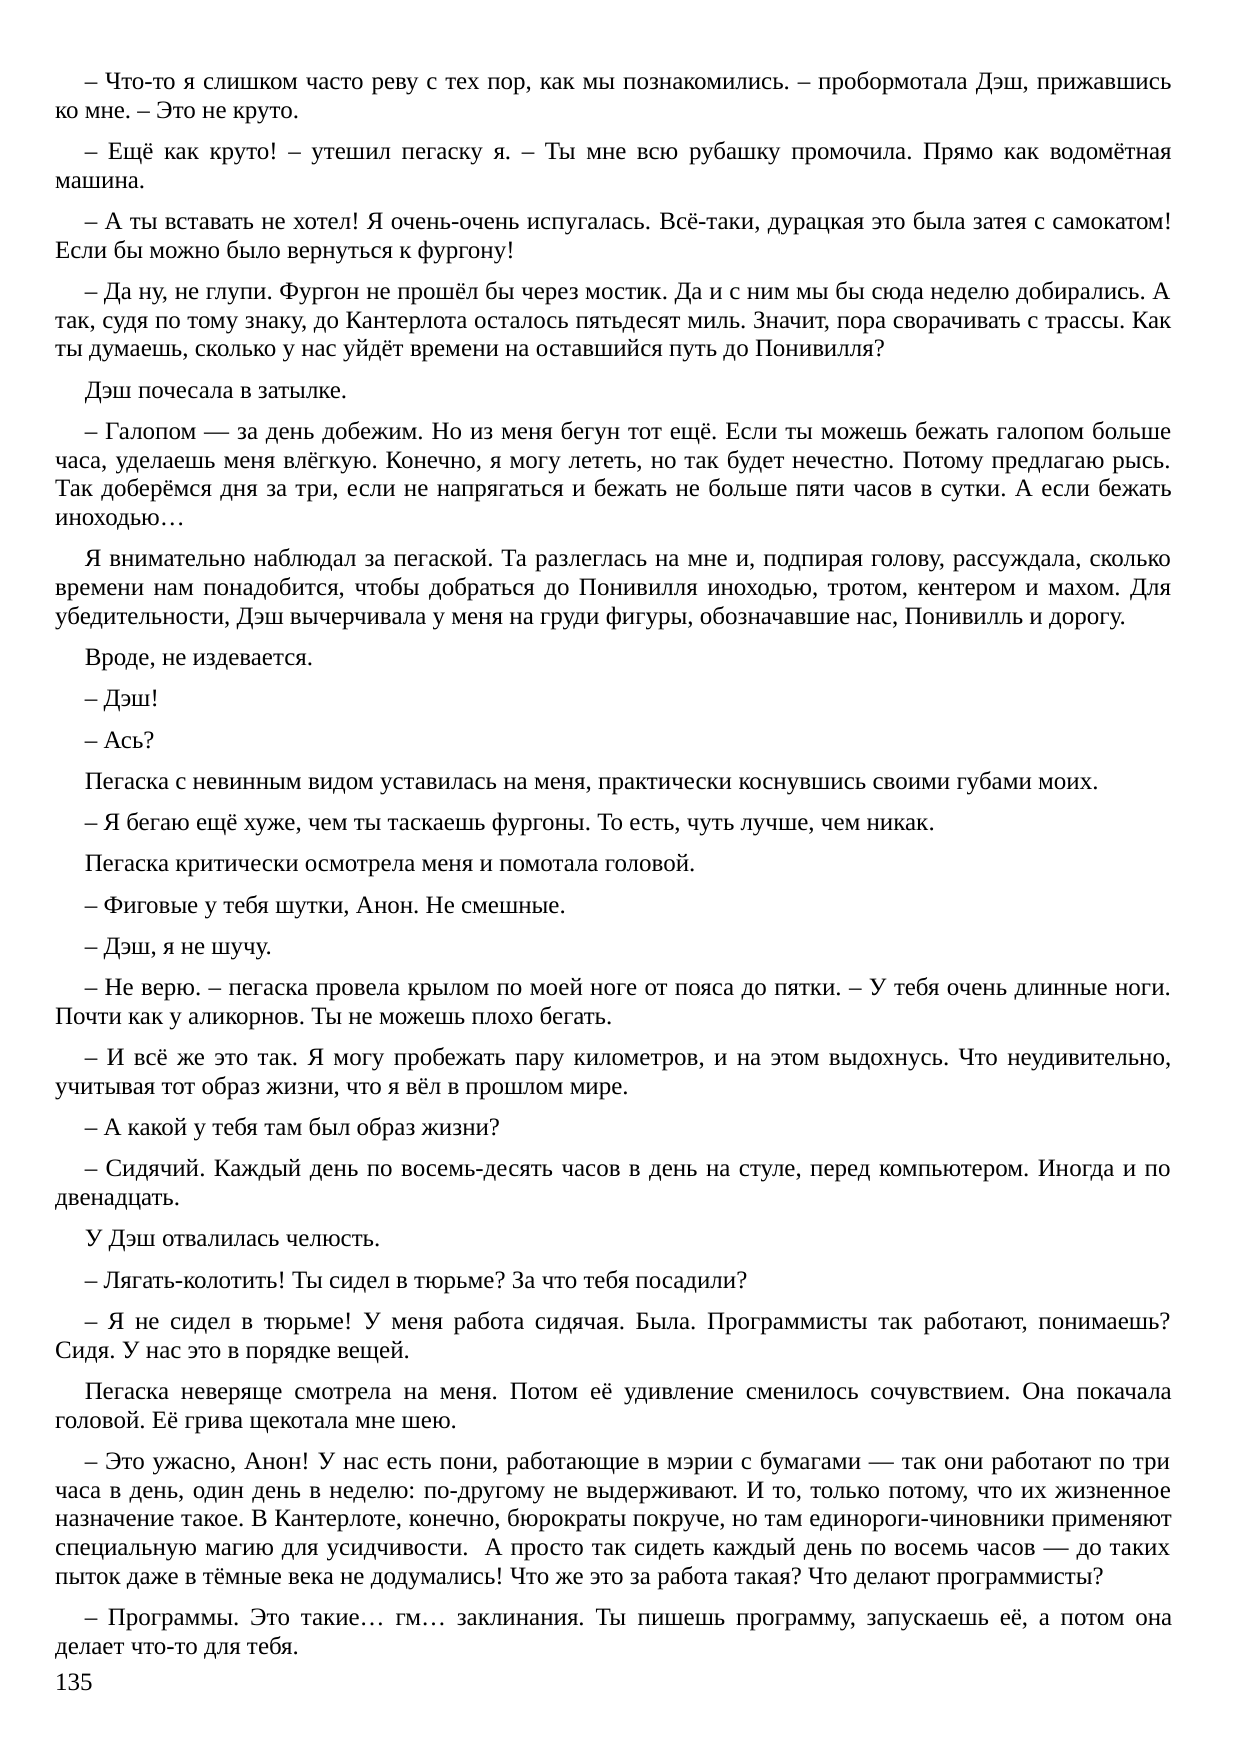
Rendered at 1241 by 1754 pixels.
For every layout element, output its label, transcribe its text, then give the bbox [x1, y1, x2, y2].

text – Фиговые у тебя шутки, Анон. Не смешные. [55, 890, 1173, 918]
text – А какой у тебя там был образ жизни? [55, 1112, 1173, 1141]
text – Лягать-колотить! Ты сидел в тюрьме? За что тебя посадили? [55, 1265, 1173, 1293]
text – Я бегаю ещё хуже, чем ты таскаешь фургоны. То есть, чуть лучше, чем никак. [55, 807, 1173, 836]
text – Сидячий. Каждый день по восемь-десять часов в день на стуле, перед компьютером. Иногда и по двенадцать. [55, 1153, 1173, 1211]
text – Ась? [55, 725, 1173, 753]
text Пегаска неверяще смотрела на меня. Потом её удивление сменилось сочувствием. Она покачала головой. Её грива щекотала мне шею. [55, 1376, 1173, 1433]
text – Что-то я слишком часто реву с тех пор, как мы познакомились. – пробормотала Дэш, прижавшись ко мне. – Это не круто. [55, 66, 1173, 123]
text – И всё же это так. Я могу пробежать пару километров, и на этом выдохнусь. Что неудивительно, учитывая тот образ жизни, что я вёл в прошлом мире. [55, 1042, 1173, 1100]
text Я внимательно наблюдал за пегаской. Та разлеглась на мне и, подпирая голову, рассуждала, сколько времени нам понадобится, чтобы добраться до Понивилля иноходью, тротом, кентером и махом. Для убедительности, Дэш вычерчивала у меня на груди фигуры, обозначавшие нас, Понивилль и дорогу. [55, 543, 1173, 630]
text Дэш почесала в затылке. [55, 375, 1173, 403]
text – Программы. Это такие… гм… заклинания. Ты пишешь программу, запускаешь её, а потом она делает что-то для тебя. [55, 1602, 1173, 1660]
text – Я не сидел в тюрьме! У меня работа сидячая. Была. Программисты так работают, понимаешь? Сидя. У нас это в порядке вещей. [55, 1306, 1173, 1363]
text – Дэш, я не шучу. [55, 931, 1173, 960]
text – Ещё как круто! – утешил пегаску я. – Ты мне всю рубашку промочила. Прямо как водомётная машина. [55, 136, 1173, 193]
text – Не верю. – пегаска провела крылом по моей ноге от пояса до пятки. – У тебя очень длинные ноги. Почти как у аликорнов. Ты не можешь плохо бегать. [55, 972, 1173, 1030]
text – Галопом — за день добежим. Но из меня бегун тот ещё. Если ты можешь бежать галопом больше часа, уделаешь меня влёгкую. Конечно, я могу лететь, но так будет нечестно. Потому предлагаю рысь. Так доберёмся дня за три, если не напрягаться и бежать не больше пяти часов в сутки. А если бежать иноходью… [55, 416, 1173, 531]
text Пегаска критически осмотрела меня и помотала головой. [55, 848, 1173, 877]
text – А ты вставать не хотел! Я очень-очень испугалась. Всё-таки, дурацкая это была затея с самокатом! Если бы можно было вернуться к фургону! [55, 206, 1173, 263]
text – Дэш! [55, 683, 1173, 712]
text – Это ужасно, Анон! У нас есть пони, работающие в мэрии с бумагами — так они работают по три часа в день, один день в неделю: по-другому не выдерживают. И то, только потому, что их жизненное назначение такое. В Кантерлоте, конечно, бюрократы покруче, но там единороги-чиновники применяют специальную магию для усидчивости. А просто так сидеть каждый день по восемь часов — до таких пыток даже в тёмные века не додумались! Что же это за работа такая? Что делают программисты? [55, 1446, 1173, 1590]
text Вроде, не издевается. [55, 642, 1173, 671]
text – Да ну, не глупи. Фургон не прошёл бы через мостик. Да и с ним мы бы сюда неделю добирались. А так, судя по тому знаку, до Кантерлота осталось пятьдесят миль. Значит, пора сворачивать с трассы. Как ты думаешь, сколько у нас уйдёт времени на оставшийся путь до Понивилля? [55, 276, 1173, 362]
text Пегаска с невинным видом уставилась на меня, практически коснувшись своими губами моих. [55, 766, 1173, 795]
text У Дэш отвалилась челюсть. [55, 1223, 1173, 1252]
